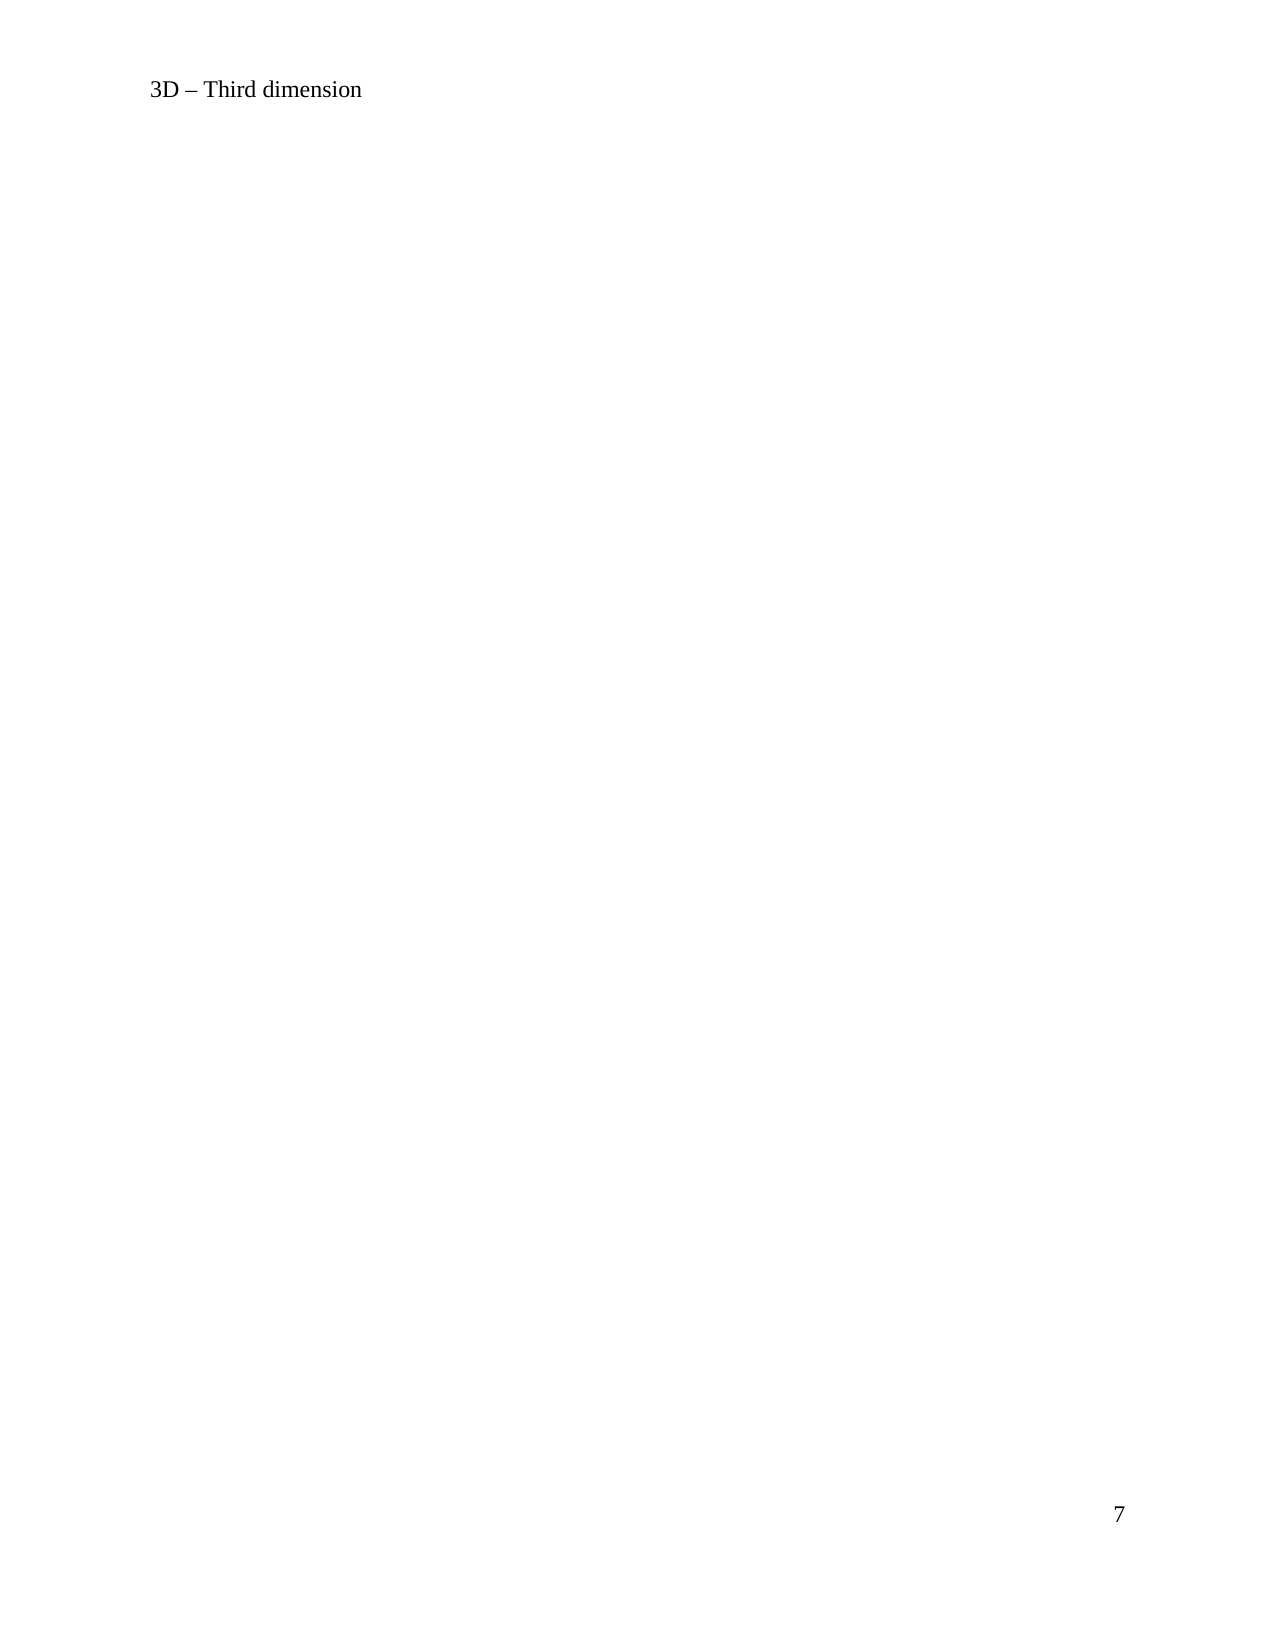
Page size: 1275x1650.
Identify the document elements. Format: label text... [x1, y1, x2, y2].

text 3D – Third dimension [150, 75, 1125, 103]
